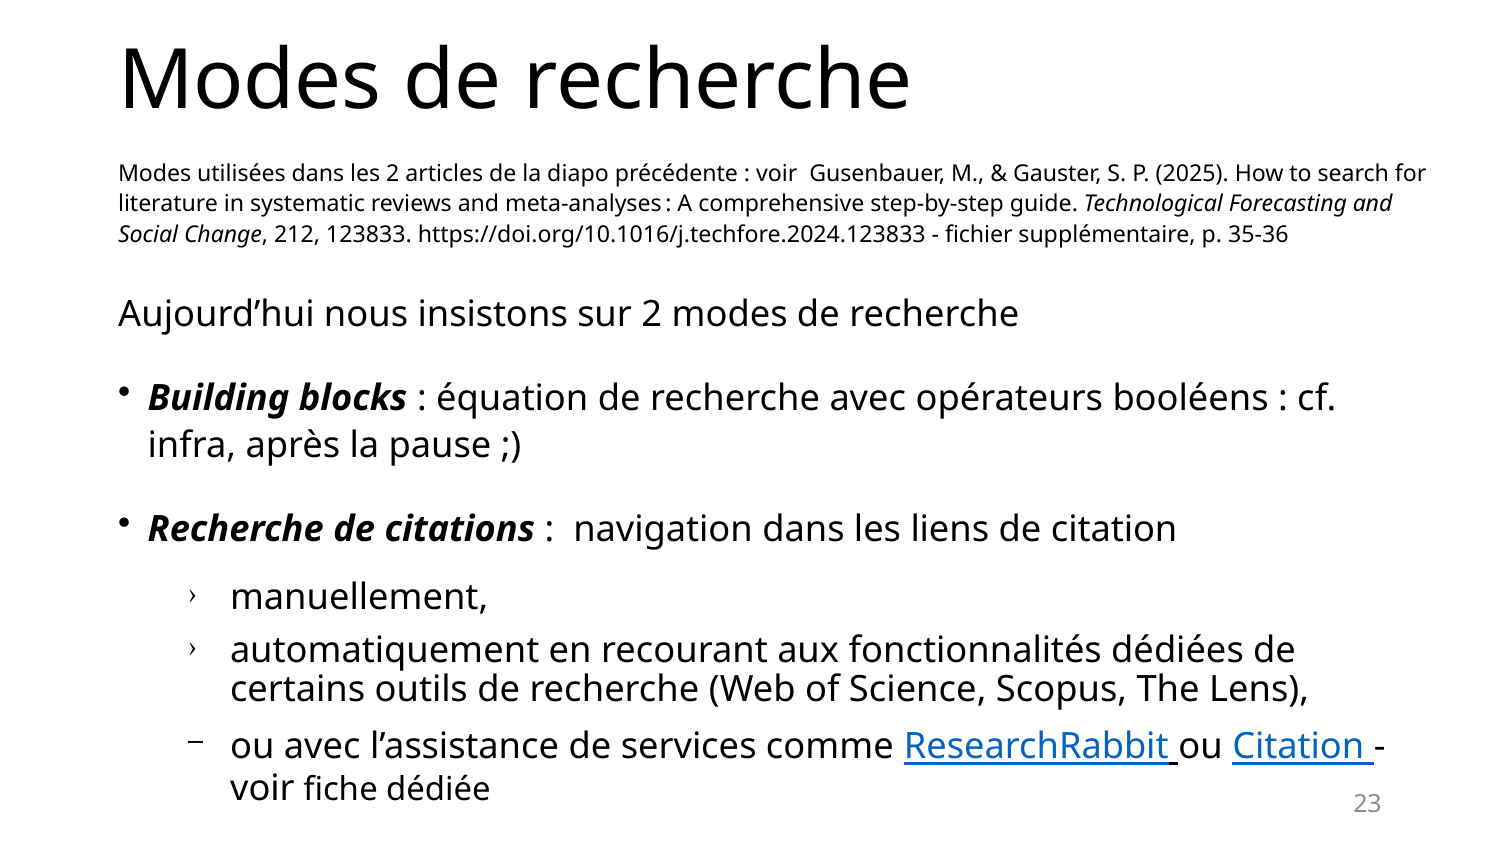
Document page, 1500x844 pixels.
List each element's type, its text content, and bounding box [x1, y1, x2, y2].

list Modes utilisées dans les 2 articles de la diapo précédente : voir Gusenbauer, M., & Gauster, S. P. (2025). How to search for literature in systematic reviews and meta-analyses : A comprehensive step-by-step guide. Technological Forecasting and Social Change, 212, 123833. https://doi.org/10.1016/j.techfore.2024.123833 - fichier supplémentaire, p. 35-36 Aujourd’hui nous insistons sur 2 modes de recherche Building blocks : équation de recherche avec opérateurs booléens : cf. infra, après la pause ;) Recherche de citations : navigation dans les liens de citation manuellement, automatiquement en recourant aux fonctionnalités dédiées de certains outils de recherche (Web of Science, Scopus, The Lens), ou avec l’assistance de services comme ResearchRabbit ou Citation - voir fiche dédiée [103, 147, 1447, 827]
title Modes de recherche [103, 0, 1397, 147]
